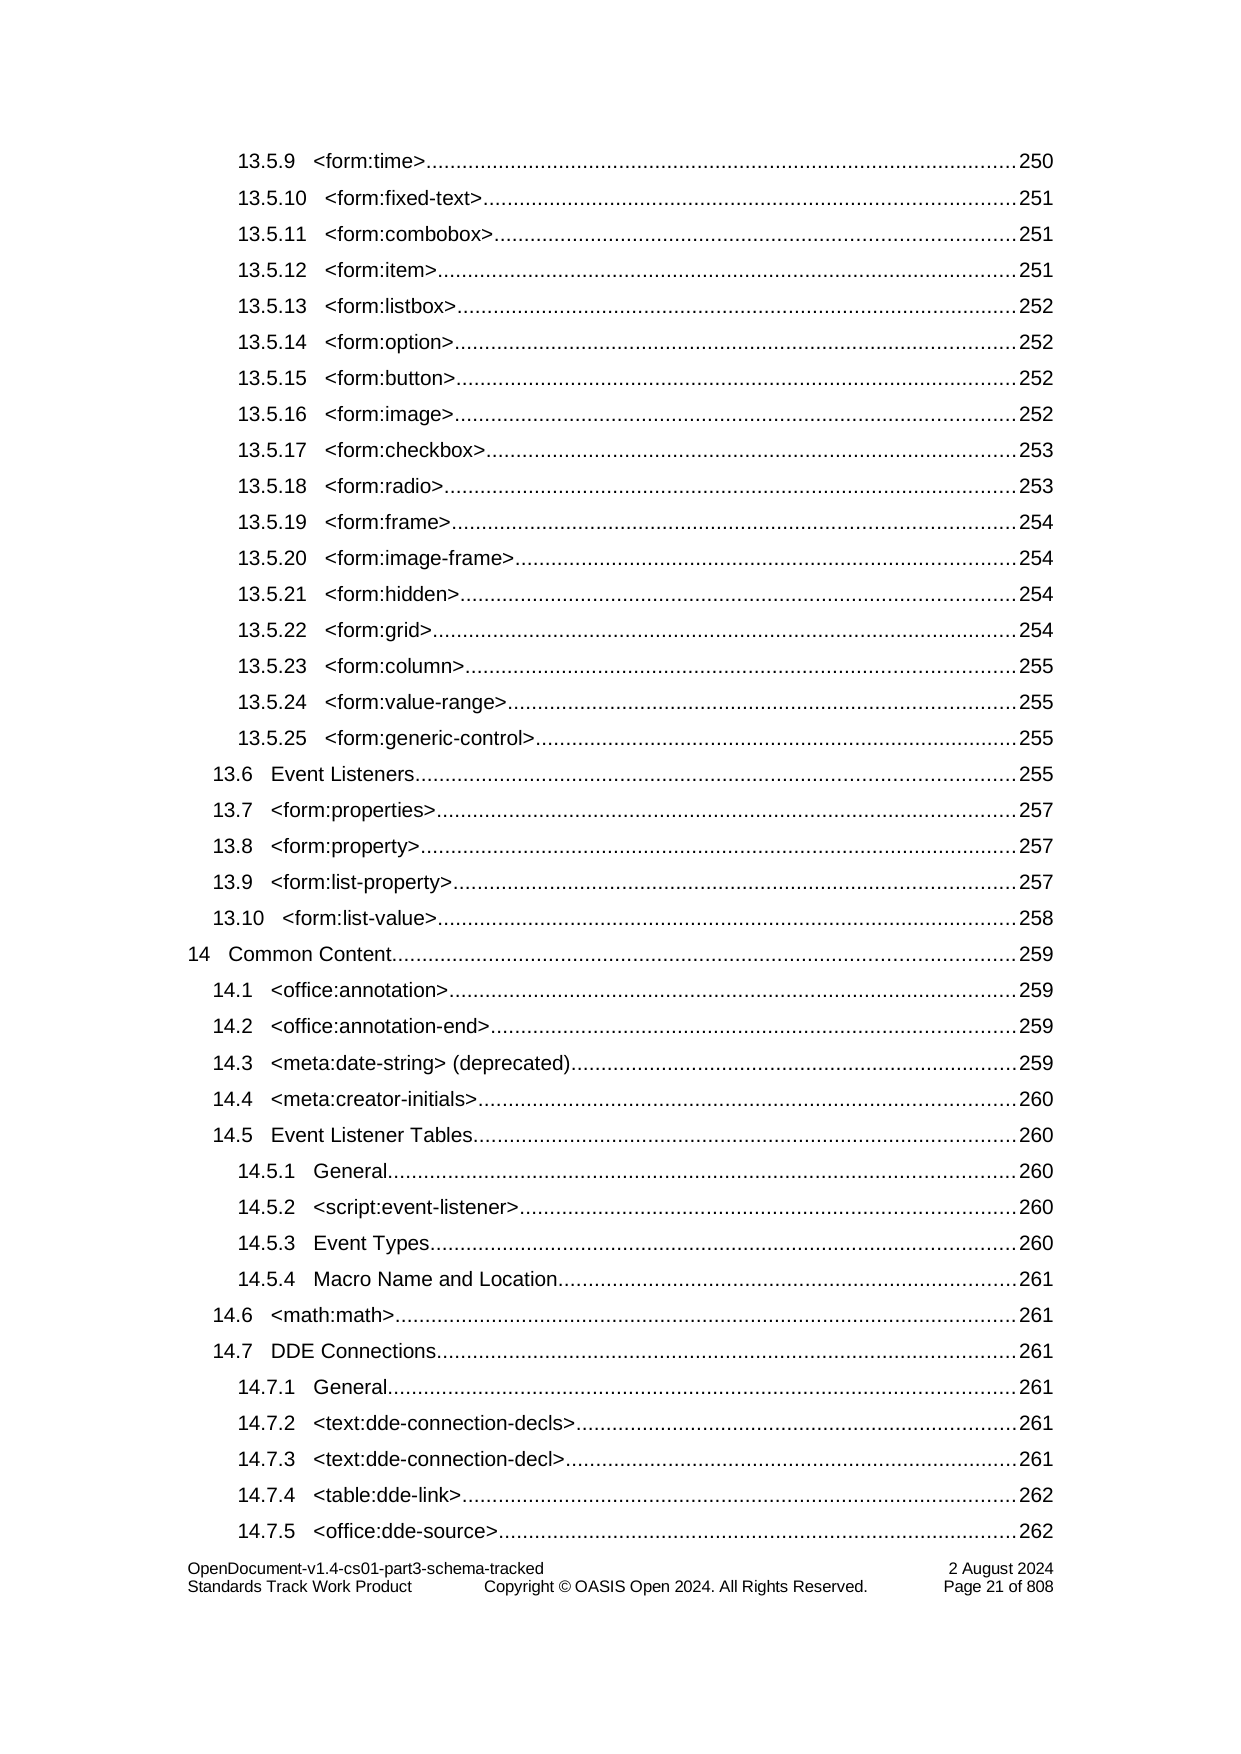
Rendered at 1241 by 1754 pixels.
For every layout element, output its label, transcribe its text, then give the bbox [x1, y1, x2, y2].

text 14.5.4 Macro Name and Location 261 [237, 1267, 1053, 1291]
text 14.7.2 <text:dde-connection-decls> 261 [237, 1411, 1053, 1435]
text 13.5.18 <form:radio> 253 [237, 474, 1053, 498]
text 13.5.9 <form:time> 250 [237, 150, 1053, 173]
text 14.2 <office:annotation-end> 259 [212, 1015, 1053, 1038]
text 14.6 <math:math> 261 [212, 1303, 1053, 1327]
text 13.5.15 <form:button> 252 [237, 366, 1053, 390]
text 13.5.17 <form:checkbox> 253 [237, 438, 1053, 462]
text 13.7 <form:properties> 257 [212, 799, 1053, 822]
text 13.9 <form:list-property> 257 [212, 871, 1053, 894]
text 13.5.22 <form:grid> 254 [237, 618, 1053, 642]
text 13.5.19 <form:frame> 254 [237, 510, 1053, 534]
text 14.7.1 General 261 [237, 1375, 1053, 1399]
text 14.7.5 <office:dde-source> 262 [237, 1519, 1053, 1543]
text 13.10 <form:list-value> 258 [212, 907, 1053, 930]
text 13.6 Event Listeners 255 [212, 763, 1053, 786]
text 13.5.25 <form:generic-control> 255 [237, 727, 1053, 750]
text 14.7.3 <text:dde-connection-decl> 261 [237, 1447, 1053, 1471]
text 14 Common Content 259 [187, 943, 1053, 966]
text 13.5.20 <form:image-frame> 254 [237, 546, 1053, 570]
text 13.5.16 <form:image> 252 [237, 402, 1053, 426]
text 14.5.3 Event Types 260 [237, 1231, 1053, 1255]
text 13.5.10 <form:fixed-text> 251 [237, 186, 1053, 209]
text 14.1 <office:annotation> 259 [212, 979, 1053, 1002]
text 13.5.13 <form:listbox> 252 [237, 294, 1053, 318]
text 13.5.11 <form:combobox> 251 [237, 222, 1053, 246]
text 14.5.2 <script:event-listener> 260 [237, 1195, 1053, 1219]
text 14.5.1 General 260 [237, 1159, 1053, 1183]
text 13.8 <form:property> 257 [212, 835, 1053, 858]
text 14.7 DDE Connections 261 [212, 1339, 1053, 1363]
text 14.3 <meta:date-string> (deprecated) 259 [212, 1051, 1053, 1074]
text 13.5.14 <form:option> 252 [237, 330, 1053, 354]
text 13.5.24 <form:value-range> 255 [237, 691, 1053, 714]
text 14.5 Event Listener Tables 260 [212, 1123, 1053, 1147]
text 13.5.12 <form:item> 251 [237, 258, 1053, 282]
text 13.5.23 <form:column> 255 [237, 654, 1053, 678]
text 13.5.21 <form:hidden> 254 [237, 582, 1053, 606]
text 14.7.4 <table:dde-link> 262 [237, 1483, 1053, 1507]
text 14.4 <meta:creator-initials> 260 [212, 1087, 1053, 1111]
